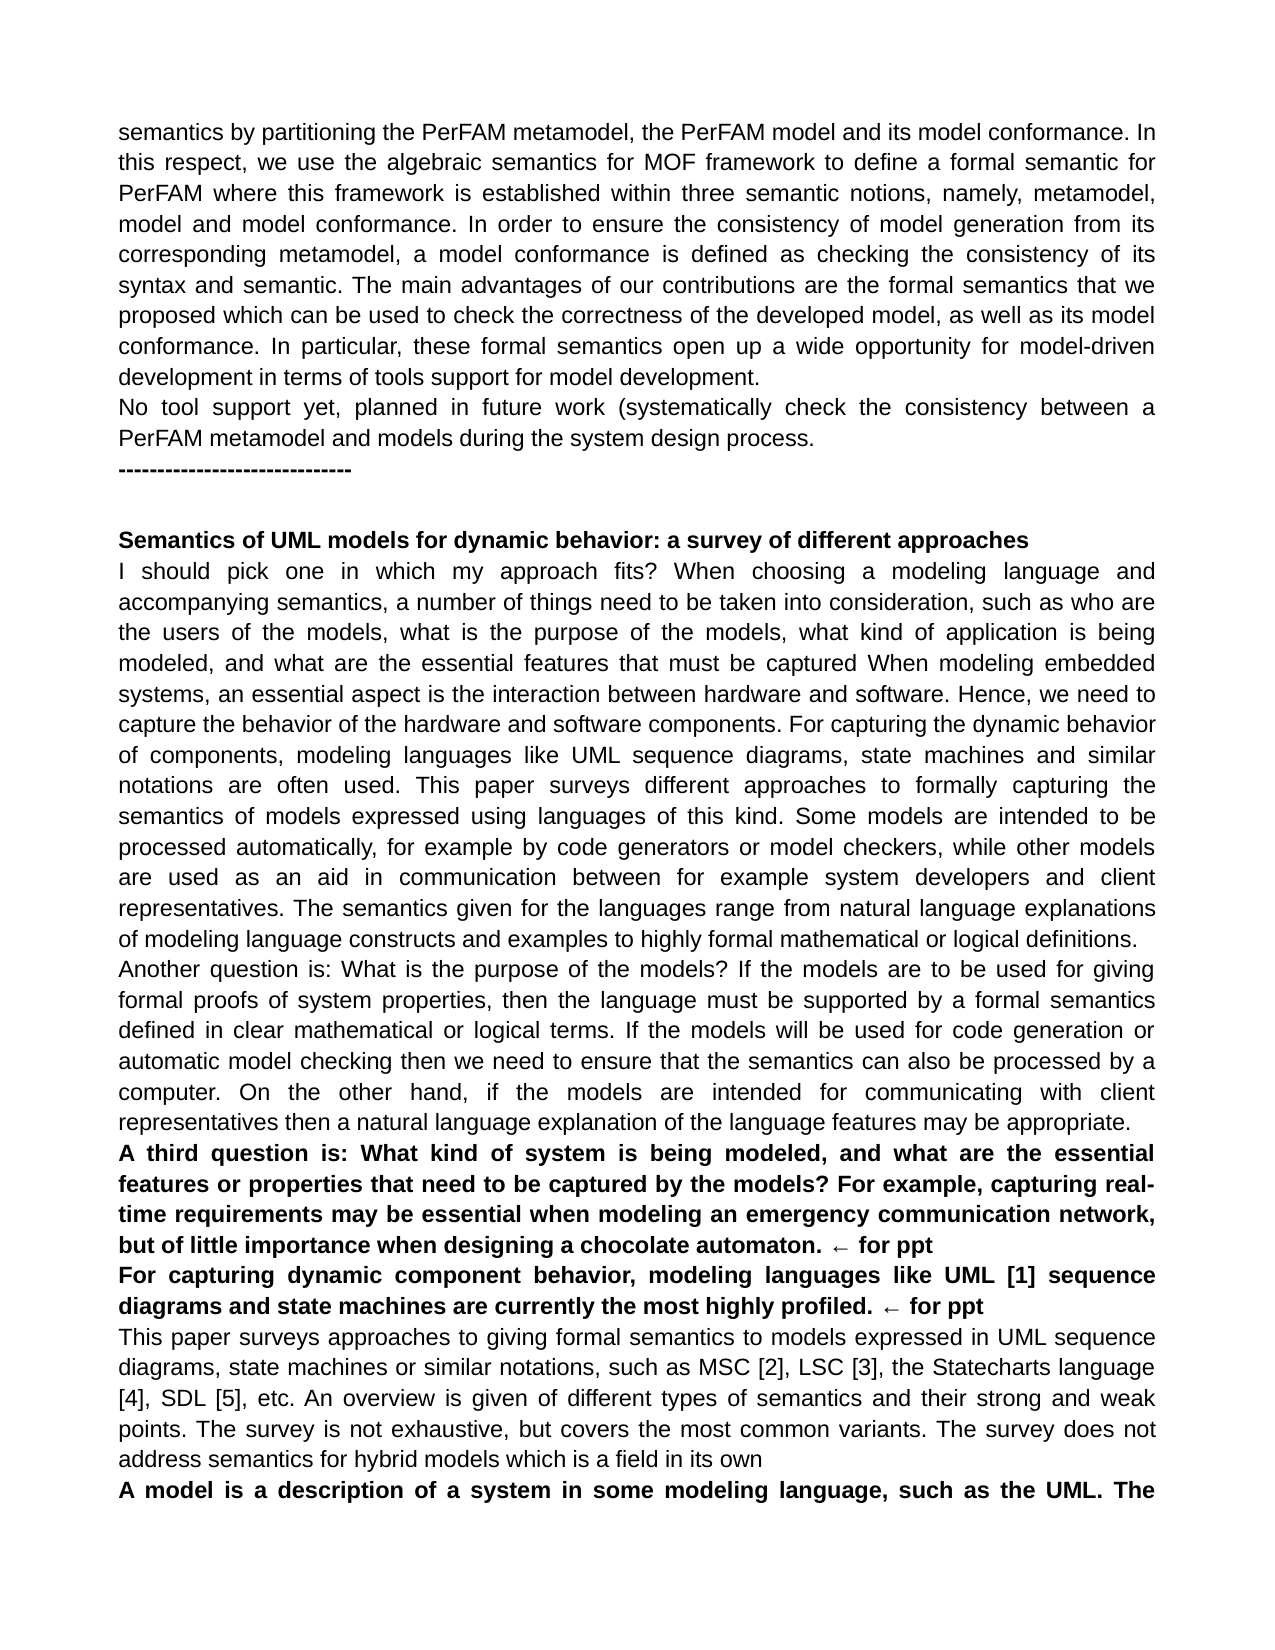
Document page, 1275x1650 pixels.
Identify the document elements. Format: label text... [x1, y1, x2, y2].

text semantics by partitioning the PerFAM metamodel, the PerFAM model and its model conformance. In this respect, we use the algebraic semantics for MOF framework to define a formal semantic for PerFAM where this framework is established within three semantic notions, namely, metamodel, model and model conformance. In order to ensure the consistency of model generation from its corresponding metamodel, a model conformance is defined as checking the consistency of its syntax and semantic. The main advantages of our contributions are the formal semantics that we proposed which can be used to check the correctness of the developed model, as well as its model conformance. In particular, these formal semantics open up a wide opportunity for model-driven development in terms of tools support for model development. [118, 118, 1157, 390]
text ------------------------------ [118, 455, 1157, 482]
text I should pick one in which my approach fits? When choosing a modeling language and accompanying semantics, a number of things need to be taken into consideration, such as who are the users of the models, what is the purpose of the models, what kind of application is being modeled, and what are the essential features that must be captured When modeling embedded systems, an essential aspect is the interaction between hardware and software. Hence, we need to capture the behavior of the hardware and software components. For capturing the dynamic behavior of components, modeling languages like UML sequence diagrams, state machines and similar notations are often used. This paper surveys different approaches to formally capturing the semantics of models expressed using languages of this kind. Some models are intended to be processed automatically, for example by code generators or model checkers, while other models are used as an aid in communication between for example system developers and client representatives. The semantics given for the languages range from natural language explanations of modeling language constructs and examples to highly formal mathematical or logical definitions. [118, 557, 1157, 952]
text Semantics of UML models for dynamic behavior: a survey of different approaches [118, 527, 1157, 554]
text A third question is: What kind of system is being modeled, and what are the essential features or properties that need to be captured by the models? For example, capturing real-time requirements may be essential when modeling an emergency communication network, but of little importance when designing a chocolate automaton. ← for ppt [118, 1139, 1157, 1258]
text Another question is: What is the purpose of the models? If the models are to be used for giving formal proofs of system properties, then the language must be supported by a formal semantics defined in clear mathematical or logical terms. If the models will be used for code generation or automatic model checking then we need to ensure that the semantics can also be processed by a computer. On the other hand, if the models are intended for communicating with client representatives then a natural language explanation of the language features may be appropriate. [118, 956, 1157, 1136]
text For capturing dynamic component behavior, modeling languages like UML [1] sequence diagrams and state machines are currently the most highly profiled. ← for ppt [118, 1262, 1157, 1319]
text This paper surveys approaches to giving formal semantics to models expressed in UML sequence diagrams, state machines or similar notations, such as MSC [2], LSC [3], the Statecharts language [4], SDL [5], etc. An overview is given of different types of semantics and their strong and weak points. The survey is not exhaustive, but covers the most common variants. The survey does not address semantics for hybrid models which is a field in its own [118, 1323, 1157, 1472]
text No tool support yet, planned in future work (systematically check the consistency between a PerFAM metamodel and models during the system design process. [118, 394, 1157, 451]
text A model is a description of a system in some modeling language, such as the UML. The [118, 1476, 1157, 1503]
